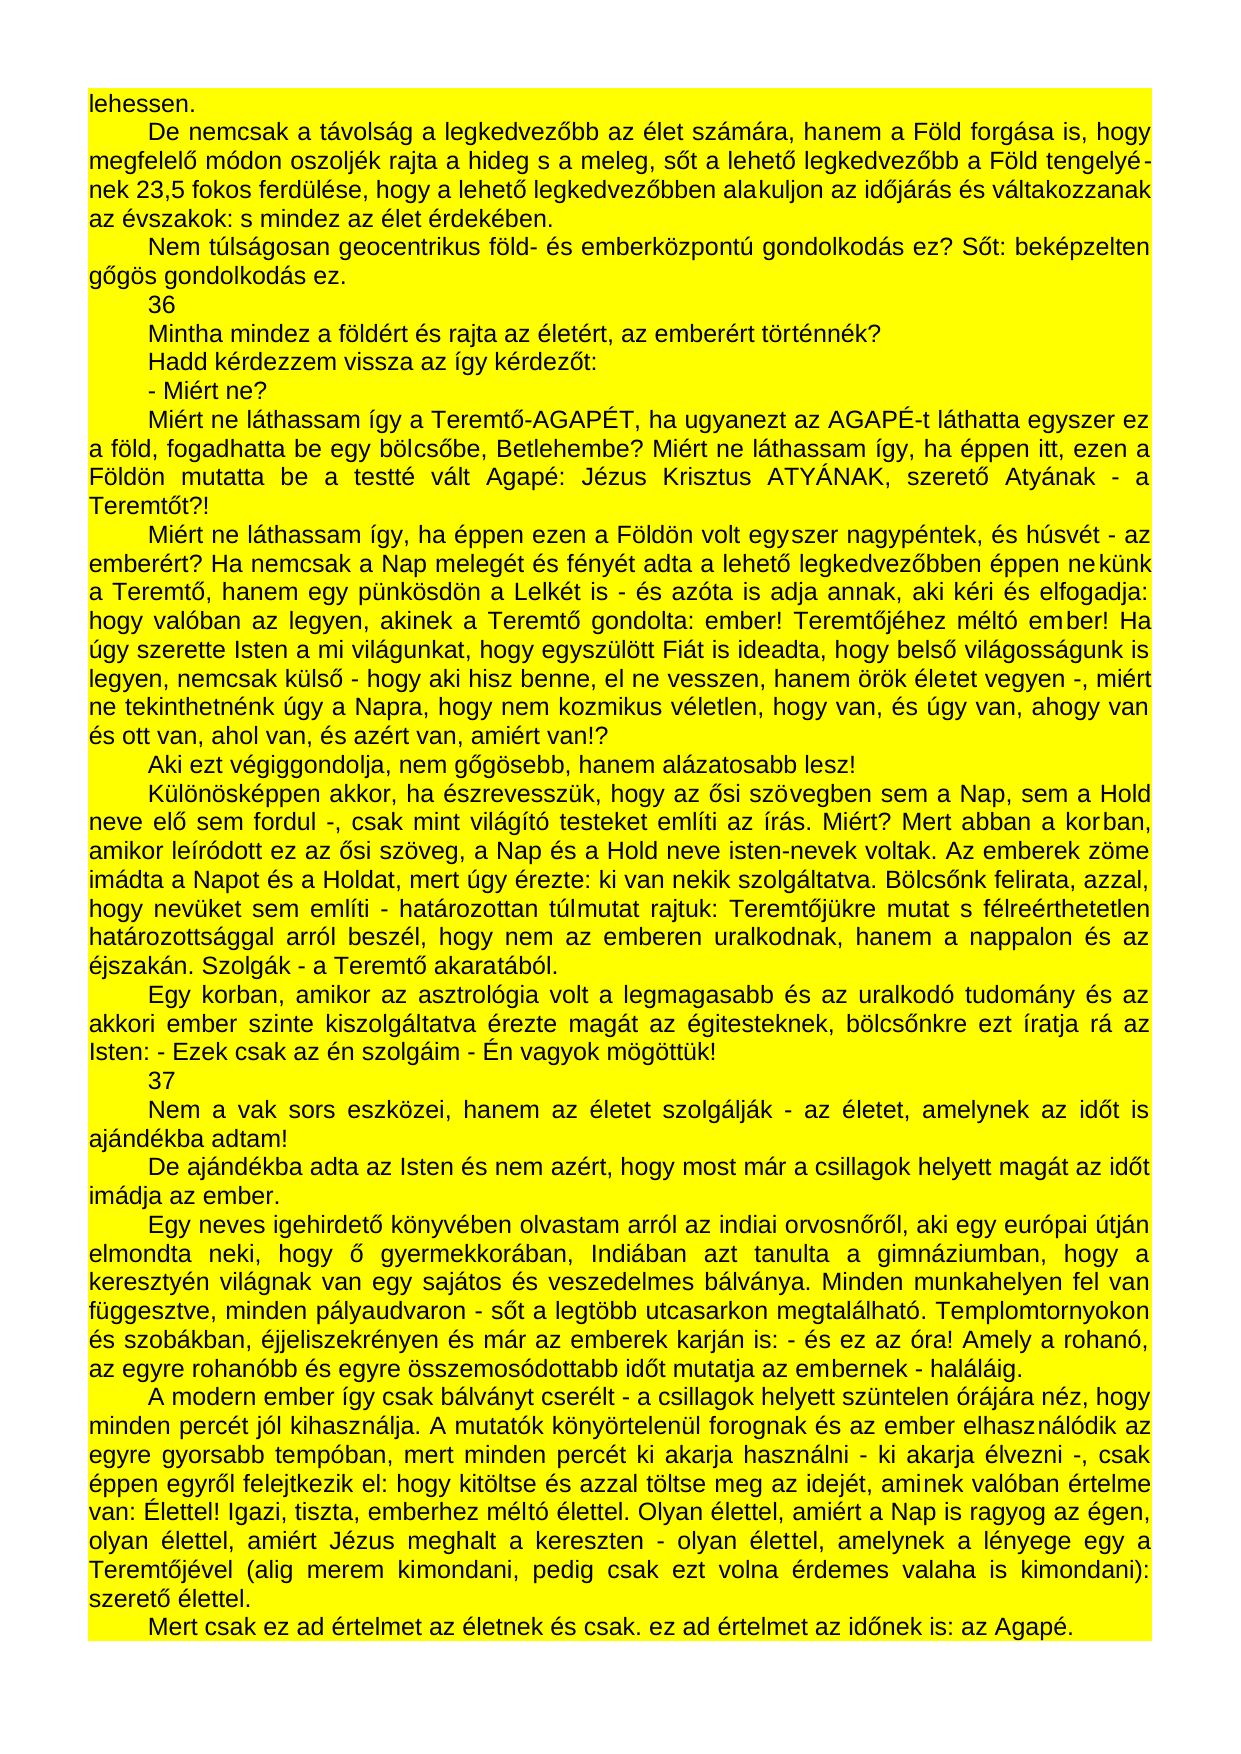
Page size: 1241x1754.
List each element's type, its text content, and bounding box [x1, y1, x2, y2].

text Egy korban, amikor az asztrológia volt a legmagasabb és az uralkodó tudomány és az akkori ember szinte kiszolgál­tatva érezte magát az égitesteknek, bölcsőnkre ezt íratja rá az Isten: - Ezek csak az én szolgáim - Én vagyok mögöttük! [88, 980, 1152, 1066]
text De nemcsak a távolság a legkedvezőbb az élet számára, ha­nem a Föld forgása is, hogy megfelelő módon oszoljék rajta a hideg s a meleg, sőt a lehető legkedvezőbb a Föld tengelyé­nek 23,5 fokos ferdülése, hogy a lehető legkedvezőbben ala­kuljon az időjárás és váltakozzanak az évszakok: s mindez az élet érdekében. [88, 117, 1152, 232]
text 36 [88, 290, 1152, 318]
text Különösképpen akkor, ha észrevesszük, hogy az ősi szö­vegben sem a Nap, sem a Hold neve elő sem fordul -, csak mint világító testeket említi az írás. Miért? Mert abban a kor­ban, amikor leíródott ez az ősi szöveg, a Nap és a Hold neve isten-nevek voltak. Az emberek zöme imádta a Napot és a Holdat, mert úgy érezte: ki van nekik szolgáltatva. Bölcsőnk felirata, azzal, hogy nevüket sem említi - határozottan túl­mutat rajtuk: Teremtőjükre mutat s félreérthetetlen határo­zottsággal arról beszél, hogy nem az emberen uralkodnak, hanem a nappalon és az éjszakán. Szolgák - a Teremtő akara­tából. [88, 778, 1152, 980]
text lehessen. [88, 88, 1152, 117]
text Nem a vak sors eszközei, hanem az életet szolgálják - az életet, amelynek az időt is ajándékba adtam! [88, 1095, 1152, 1152]
text Nem túlságosan geocentrikus föld- és emberközpontú gondolkodás ez? Sőt: beképzelten gőgös gondolkodás ez. [88, 232, 1152, 290]
text A modern ember így csak bálványt cserélt - a csillagok helyett szüntelen órájára néz, hogy minden percét jól kihasz­nálja. A mutatók könyörtelenül forognak és az ember elhasz­nálódik az egyre gyorsabb tempóban, mert minden percét ki akarja használni - ki akarja élvezni -, csak éppen egyről fe­lejtkezik el: hogy kitöltse és azzal töltse meg az idejét, ami­nek valóban értelme van: Élettel! Igazi, tiszta, emberhez mél­tó élettel. Olyan élettel, amiért a Nap is ragyog az égen, olyan élettel, amiért Jézus meghalt a kereszten - olyan élet­tel, amelynek a lényege egy a Teremtőjével (alig merem ki­mondani, pedig csak ezt volna érdemes valaha is kimondani): szerető élettel. [88, 1382, 1152, 1612]
text Miért ne láthassam így a Teremtő-AGAPÉT, ha ugyanezt az AGAPÉ-t láthatta egyszer ez a föld, fogadhatta be egy böl­csőbe, Betlehembe? Miért ne láthassam így, ha éppen itt, ezen a Földön mutatta be a testté vált Agapé: Jézus Krisztus ATYÁNAK, szerető Atyának - a Teremtőt?! [88, 405, 1152, 520]
text Hadd kérdezzem vissza az így kérdezőt: [88, 347, 1152, 376]
text - Miért ne? [88, 376, 1152, 405]
text De ajándékba adta az Isten és nem azért, hogy most már a csillagok helyett magát az időt imádja az ember. [88, 1152, 1152, 1210]
text Mert csak ez ad értelmet az életnek és csak. ez ad értelmet az időnek is: az Agapé. [88, 1612, 1152, 1641]
text Egy neves igehirdető könyvében olvastam arról az indiai orvosnőről, aki egy európai útján elmondta neki, hogy ő gyermekkorában, Indiában azt tanulta a gimnáziumban, hogy a keresztyén világnak van egy sajátos és veszedelmes bálványa. Minden munkahelyen fel van függesztve, minden pályaudvaron - sőt a legtöbb utcasarkon megtalálható. Templomtornyokon és szobákban, éjjeliszekrényen és már az emberek karján is: - és ez az óra! Amely a rohanó, az egy­re rohanóbb és egyre összemosódottabb időt mutatja az em­bernek - haláláig. [88, 1210, 1152, 1382]
text Mintha mindez a földért és rajta az életért, az emberért tör­ténnék? [88, 318, 1152, 347]
text Aki ezt végiggondolja, nem gőgösebb, hanem alázatosabb lesz! [88, 750, 1152, 778]
text Miért ne láthassam így, ha éppen ezen a Földön volt egy­szer nagypéntek, és húsvét - az emberért? Ha nemcsak a Nap melegét és fényét adta a lehető legkedvezőbben éppen ne­künk a Teremtő, hanem egy pünkösdön a Lelkét is - és azóta is adja annak, aki kéri és elfogadja: hogy valóban az legyen, akinek a Teremtő gondolta: ember! Teremtőjéhez méltó em­ber! Ha úgy szerette Isten a mi világunkat, hogy egyszülött Fiát is ideadta, hogy belső világosságunk is legyen, nemcsak külső - hogy aki hisz benne, el ne vesszen, hanem örök éle­tet vegyen -, miért ne tekinthetnénk úgy a Napra, hogy nem kozmikus véletlen, hogy van, és úgy van, ahogy van és ott van, ahol van, és azért van, amiért van!? [88, 520, 1152, 750]
text 37 [88, 1066, 1152, 1095]
